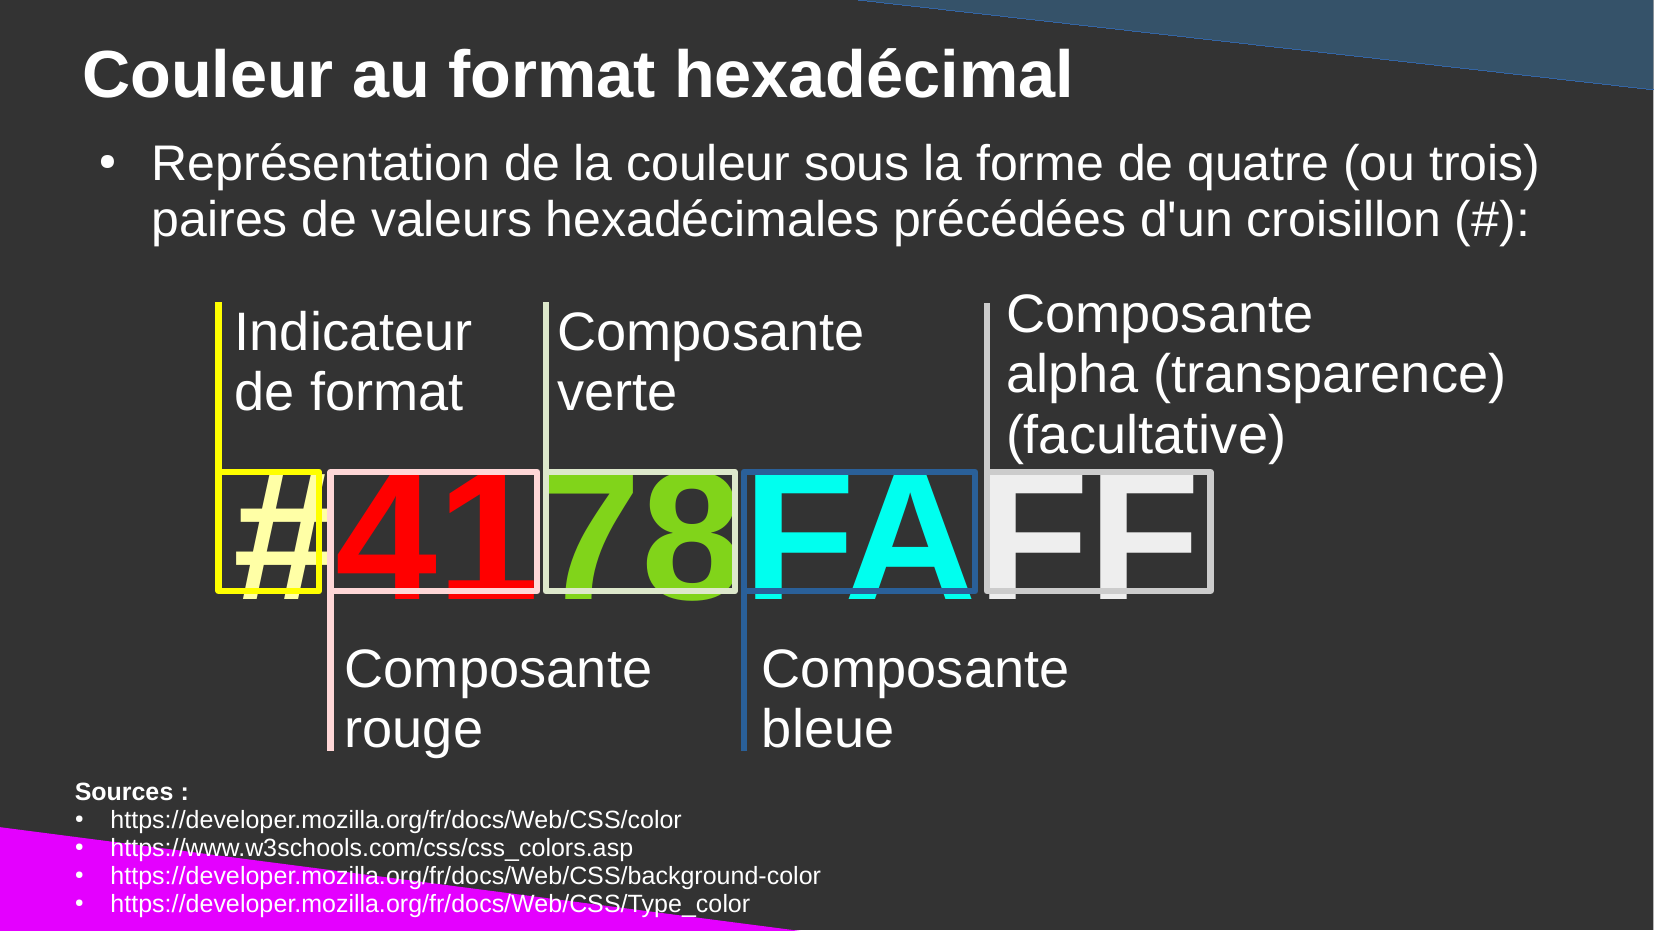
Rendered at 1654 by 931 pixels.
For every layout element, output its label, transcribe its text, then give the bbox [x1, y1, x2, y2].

text_box Sources : https://developer.mozilla.org/fr/docs/Web/CSS/color https://www.w3schools.com/css/css_colors.asp https://developer.mozilla.org/fr/docs/Web/CSS/background-color https://developer.mozilla.org/fr/docs/Web/CSS/Type_color [60, 770, 863, 926]
title Couleur au format hexadécimal [82, 37, 1571, 122]
text_box #4178FAFF [222, 475, 316, 588]
text_box #4178FAFF [334, 475, 534, 588]
text_box [0, 827, 801, 931]
text_box #4178FAFF [990, 475, 1207, 588]
title Composante rouge [344, 638, 656, 760]
text_box #4178FAFF [549, 475, 732, 588]
title Composante alpha (transparence) (facultative) [1006, 283, 1607, 466]
text_box #4178FAFF [747, 475, 972, 588]
text_box #4178FAFF [218, 426, 1235, 647]
text_box [858, 0, 1654, 90]
title Composante bleue [761, 638, 1073, 760]
title Indicateur de format [234, 301, 546, 423]
list Représentation de la couleur sous la forme de quatre (ou trois) paires de valeurs hexadécimales précédées d'un croisillon (#): [80, 135, 1605, 260]
title Composante verte [557, 301, 869, 423]
